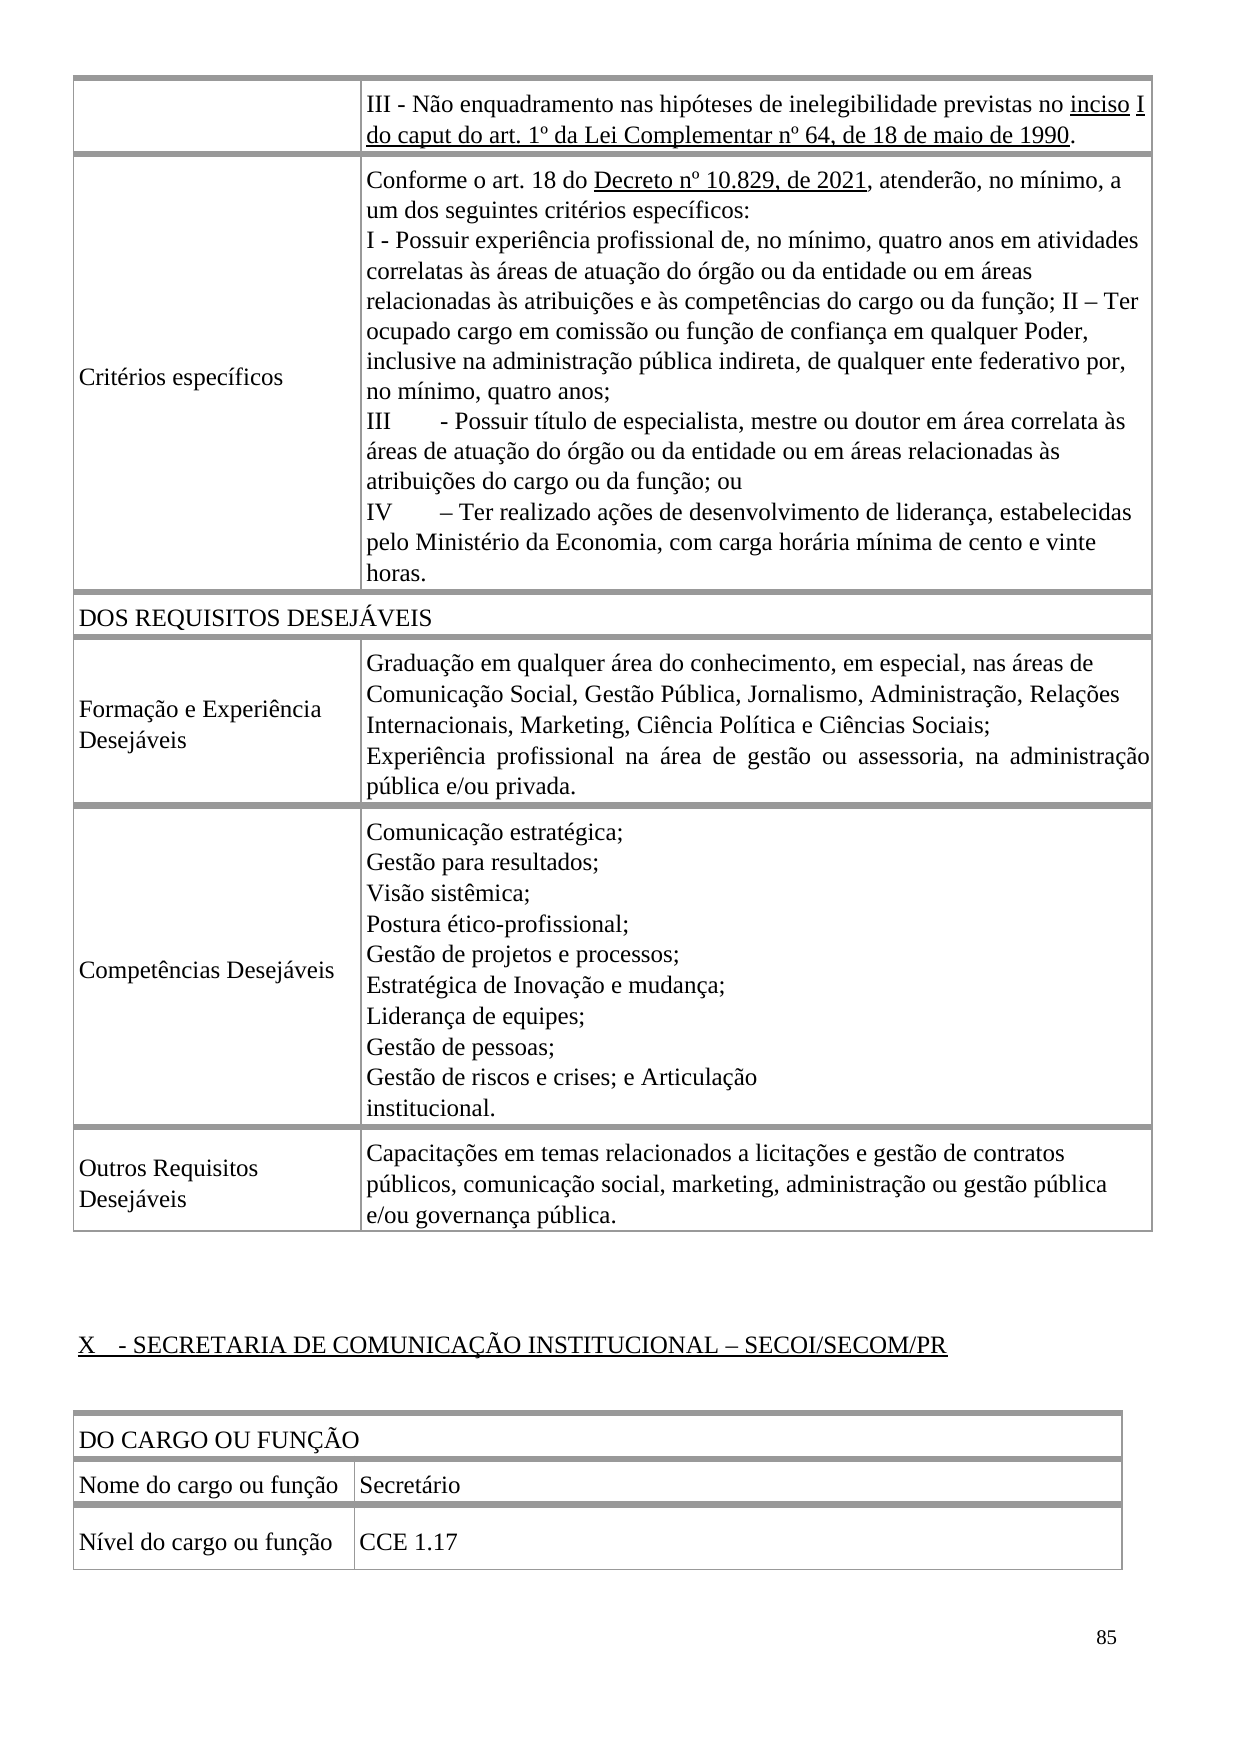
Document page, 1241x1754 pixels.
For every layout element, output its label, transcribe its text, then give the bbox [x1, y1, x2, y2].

table_cell III - Não enquadramento nas hipóteses de inelegibilidade previstas no inciso I do caput do art. 1º da Lei Complementar nº 64, de 18 de maio de 1990. [362, 81, 1151, 151]
table_cell Nome do cargo ou função [74, 1462, 354, 1501]
table_cell Competências Desejáveis [74, 809, 360, 1124]
table_cell Graduação em qualquer área do conhecimento, em especial, nas áreas de Comunicação Social, Gestão Pública, Jornalismo, Administração, Relações Internacionais, Marketing, Ciência Política e Ciências Sociais; Experiência profissional na área de gestão ou assessoria, na administração pública e/ou privada. [362, 640, 1151, 802]
table_cell Outros Requisitos Desejáveis [74, 1130, 360, 1230]
table_cell Comunicação estratégica; Gestão para resultados; Visão sistêmica; Postura ético-profissional; Gestão de projetos e processos; Estratégica de Inovação e mudança; Liderança de equipes; Gestão de pessoas; Gestão de riscos e crises; e Articulação institucional. [362, 809, 1151, 1124]
table_cell Conforme o art. 18 do Decreto nº 10.829, de 2021, atenderão, no mínimo, a um dos seguintes critérios específicos: I - Possuir experiência profissional de, no mínimo, quatro anos em atividades correlatas às áreas de atuação do órgão ou da entidade ou em áreas relacionadas às atribuições e às competências do cargo ou da função; II – Ter ocupado cargo em comissão ou função de confiança em qualquer Poder, inclusive na administração pública indireta, de qualquer ente federativo por, no mínimo, quatro anos; - Possuir título de especialista, mestre ou doutor em área correlata às áreas de atuação do órgão ou da entidade ou em áreas relacionadas às atribuições do cargo ou da função; ou – Ter realizado ações de desenvolvimento de liderança, estabelecidas pelo Ministério da Economia, com carga horária mínima de cento e vinte horas. [362, 157, 1151, 589]
table_header DO CARGO OU FUNÇÃO [74, 1416, 1121, 1456]
table_cell DOS REQUISITOS DESEJÁVEIS [74, 595, 1151, 634]
table_cell CCE 1.17 [355, 1508, 1121, 1569]
table_cell [74, 81, 360, 151]
table_cell Capacitações em temas relacionados a licitações e gestão de contratos públicos, comunicação social, marketing, administração ou gestão pública e/ou governança pública. [362, 1130, 1151, 1230]
table_cell Secretário [355, 1462, 1121, 1501]
list - SECRETARIA DE COMUNICAÇÃO INSTITUCIONAL – SECOI/SECOM/PR [77, 1330, 1136, 1359]
table_cell Formação e Experiência Desejáveis [74, 640, 360, 802]
table_cell Critérios específicos [74, 157, 360, 589]
table_cell Nível do cargo ou função [74, 1508, 354, 1569]
